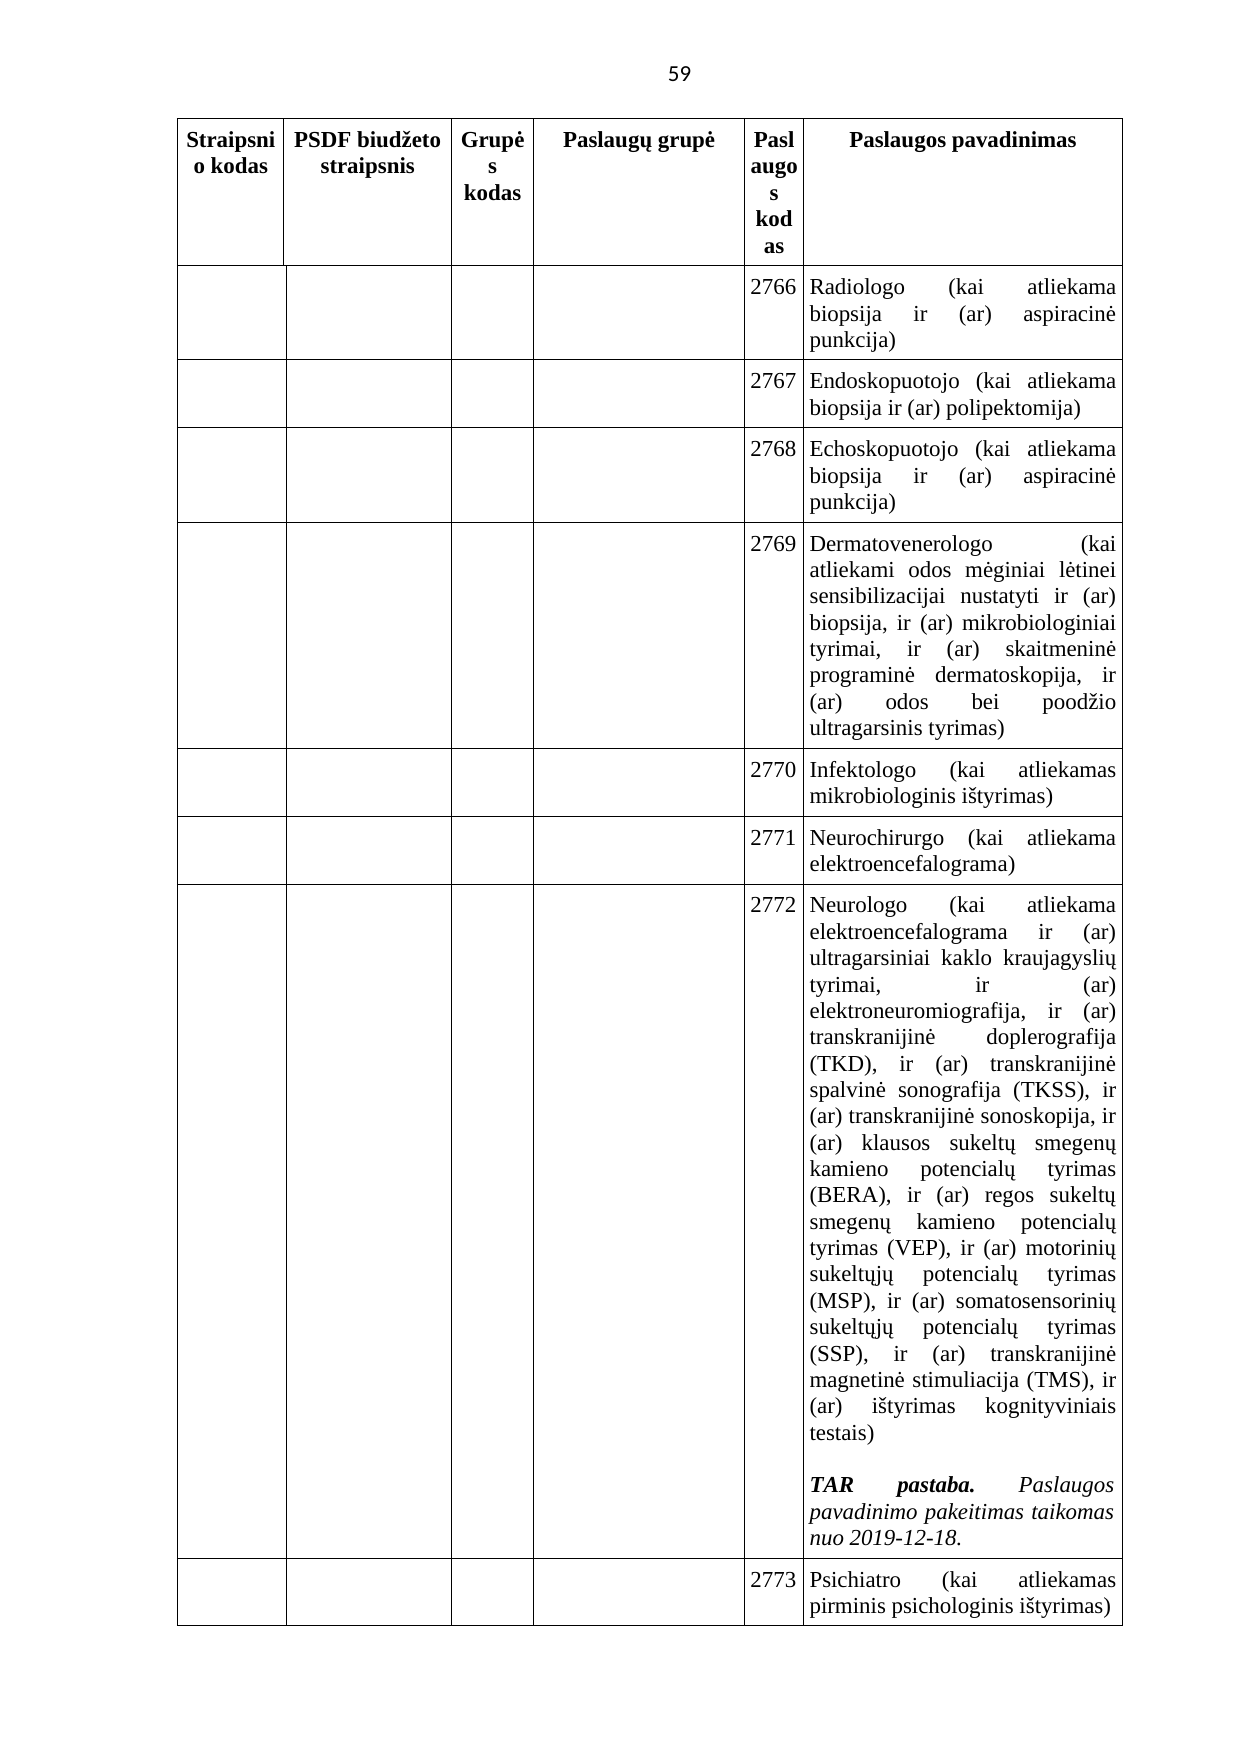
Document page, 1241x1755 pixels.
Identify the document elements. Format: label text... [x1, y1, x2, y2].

table_cell Echoskopuotojo (kai atliekama biopsija ir (ar) aspiracinė punkcija) [804, 428, 1122, 522]
table_cell [534, 749, 744, 816]
table_header Paslaugos pavadinimas [804, 119, 1122, 265]
table_cell Neurochirurgo (kai atliekama elektroencefalograma) [804, 817, 1122, 883]
table_cell [534, 1559, 744, 1625]
table_cell [287, 1559, 451, 1625]
table_cell [287, 360, 451, 427]
table_cell [534, 428, 744, 522]
table_cell [178, 523, 286, 748]
table_cell 2772 [745, 885, 803, 1557]
table_cell 2767 [745, 360, 803, 427]
table_cell [452, 523, 533, 748]
table_cell [178, 817, 286, 883]
table_cell [452, 428, 533, 522]
table_header Paslaugos kodas [745, 119, 803, 265]
table_cell [534, 523, 744, 748]
table_cell Infektologo (kai atliekamas mikrobiologinis ištyrimas) [804, 749, 1122, 816]
table_cell [452, 1559, 533, 1625]
table_cell [287, 817, 451, 883]
table_cell [178, 266, 286, 359]
table_cell Psichiatro (kai atliekamas pirminis psichologinis ištyrimas) [804, 1559, 1122, 1625]
table_cell [534, 266, 744, 359]
table_cell 2770 [745, 749, 803, 816]
table_cell [534, 817, 744, 883]
table_cell [452, 885, 533, 1557]
table_cell [178, 428, 286, 522]
table_header Paslaugų grupė [534, 119, 744, 265]
table_cell Dermatovenerologo (kai atliekami odos mėginiai lėtinei sensibilizacijai nustatyti ir (ar) biopsija, ir (ar) mikrobiologiniai tyrimai, ir (ar) skaitmeninė programinė dermatoskopija, ir (ar) odos bei poodžio ultragarsinis tyrimas) [804, 523, 1122, 748]
table_cell [287, 523, 451, 748]
table_cell [178, 1559, 286, 1625]
table_cell Endoskopuotojo (kai atliekama biopsija ir (ar) polipektomija) [804, 360, 1122, 427]
table_cell Radiologo (kai atliekama biopsija ir (ar) aspiracinė punkcija) [804, 266, 1122, 359]
table_cell [287, 885, 451, 1557]
table_cell 2766 [745, 266, 803, 359]
table_cell [178, 360, 286, 427]
table_cell [452, 817, 533, 883]
table_cell 2768 [745, 428, 803, 522]
table_cell 2769 [745, 523, 803, 748]
table_cell [287, 266, 451, 359]
table_cell [534, 360, 744, 427]
table_cell [452, 749, 533, 816]
table_cell [534, 885, 744, 1557]
table_cell [452, 360, 533, 427]
table_cell [178, 885, 286, 1557]
table_header Straipsnio kodas [178, 119, 283, 265]
table_cell Neurologo (kai atliekama elektroencefalograma ir (ar) ultragarsiniai kaklo kraujagyslių tyrimai, ir (ar) elektroneuromiografija, ir (ar) transkranijinė doplerografija (TKD), ir (ar) transkranijinė spalvinė sonografija (TKSS), ir (ar) transkranijinė sonoskopija, ir (ar) klausos sukeltų smegenų kamieno potencialų tyrimas (BERA), ir (ar) regos sukeltų smegenų kamieno potencialų tyrimas (VEP), ir (ar) motorinių sukeltųjų potencialų tyrimas (MSP), ir (ar) somatosensorinių sukeltųjų potencialų tyrimas (SSP), ir (ar) transkranijinė magnetinė stimuliacija (TMS), ir (ar) ištyrimas kognityviniais testais) TAR pastaba. Paslaugos pavadinimo pakeitimas taikomas nuo 2019-12-18. [804, 885, 1122, 1557]
table_cell [178, 749, 286, 816]
table_cell [287, 428, 451, 522]
table_cell 2773 [745, 1559, 803, 1625]
table_header Grupės kodas [452, 119, 533, 265]
table_cell [287, 749, 451, 816]
table_cell 2771 [745, 817, 803, 883]
table_header PSDF biudžeto straipsnis [284, 119, 451, 265]
table_cell [452, 266, 533, 359]
